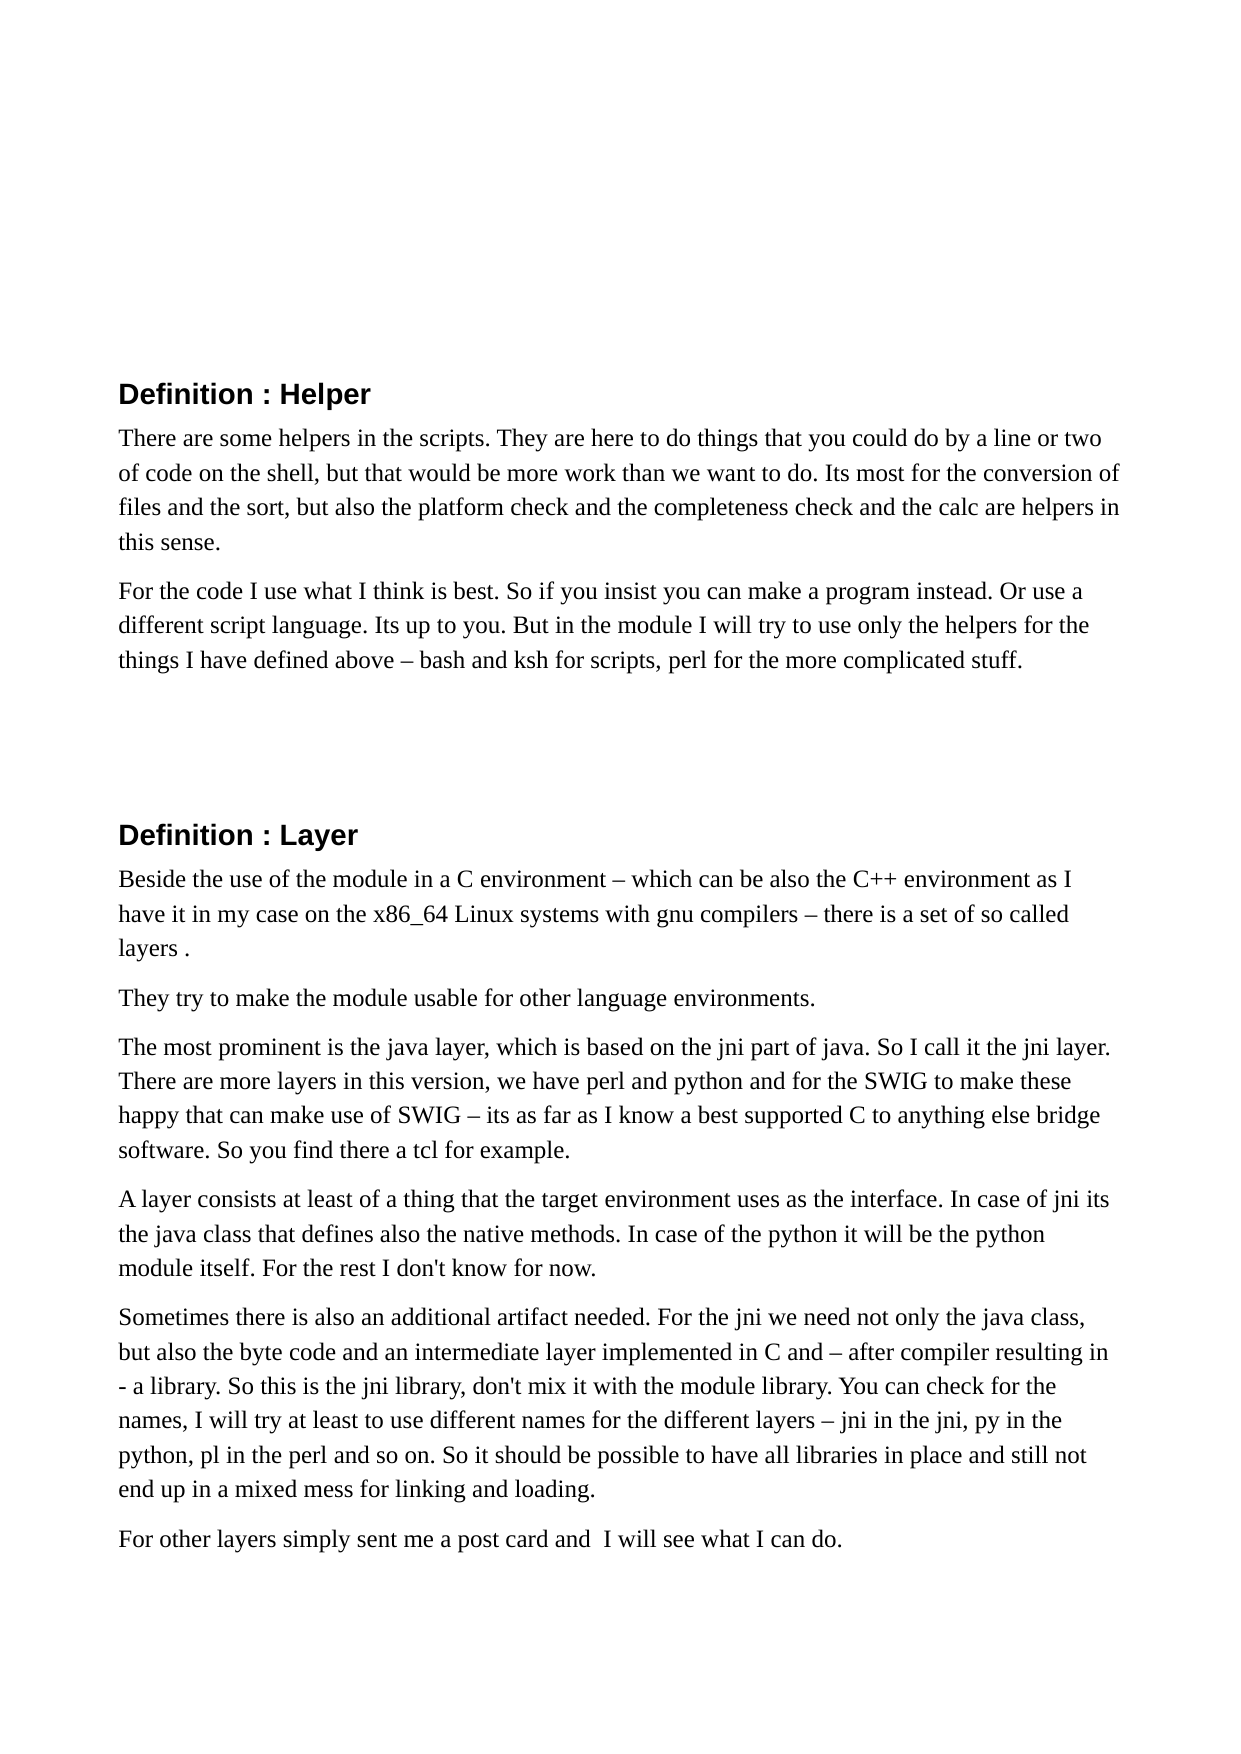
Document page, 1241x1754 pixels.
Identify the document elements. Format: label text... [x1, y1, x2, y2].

text A layer consists at least of a thing that the target environment uses as the interface. In case of jni its the java class that defines also the native methods. In case of the python it will be the python module itself. For the rest I don't know for now. [118, 1184, 1122, 1282]
text They try to make the module usable for other language environments. [118, 983, 1122, 1011]
text Beside the use of the module in a C environment – which can be also the C++ environment as I have it in my case on the x86_64 Linux systems with gnu compilers – there is a set of so called layers . [118, 864, 1122, 962]
subtitle Definition : Helper [118, 377, 1122, 411]
text For other layers simply sent me a post card and I will see what I can do. [118, 1524, 1122, 1552]
text There are some helpers in the scripts. They are here to do things that you could do by a line or two of code on the shell, but that would be more work than we want to do. Its most for the conversion of files and the sort, but also the platform check and the completeness check and the calc are helpers in this sense. [118, 423, 1122, 556]
text For the code I use what I think is best. So if you insist you can make a program instead. Or use a different script language. Its up to you. But in the module I will try to use only the helpers for the things I have defined above – bash and ksh for scripts, perl for the more complicated stuff. [118, 576, 1122, 673]
text The most prominent is the java layer, which is based on the jni part of java. So I call it the jni layer. There are more layers in this version, we have perl and python and for the SWIG to make these happy that can make use of SWIG – its as far as I know a best supported C to anything else bridge software. So you find there a tcl for example. [118, 1032, 1122, 1164]
subtitle Definition : Layer [118, 818, 1122, 852]
text Sometimes there is also an additional artifact needed. For the jni we need not only the java class, but also the byte code and an intermediate layer implemented in C and – after compiler resulting in - a library. So this is the jni library, don't mix it with the module library. You can check for the names, I will try at least to use different names for the different layers – jni in the jni, py in the python, pl in the perl and so on. So it should be possible to have all libraries in place and still not end up in a mixed mess for linking and loading. [118, 1302, 1122, 1503]
